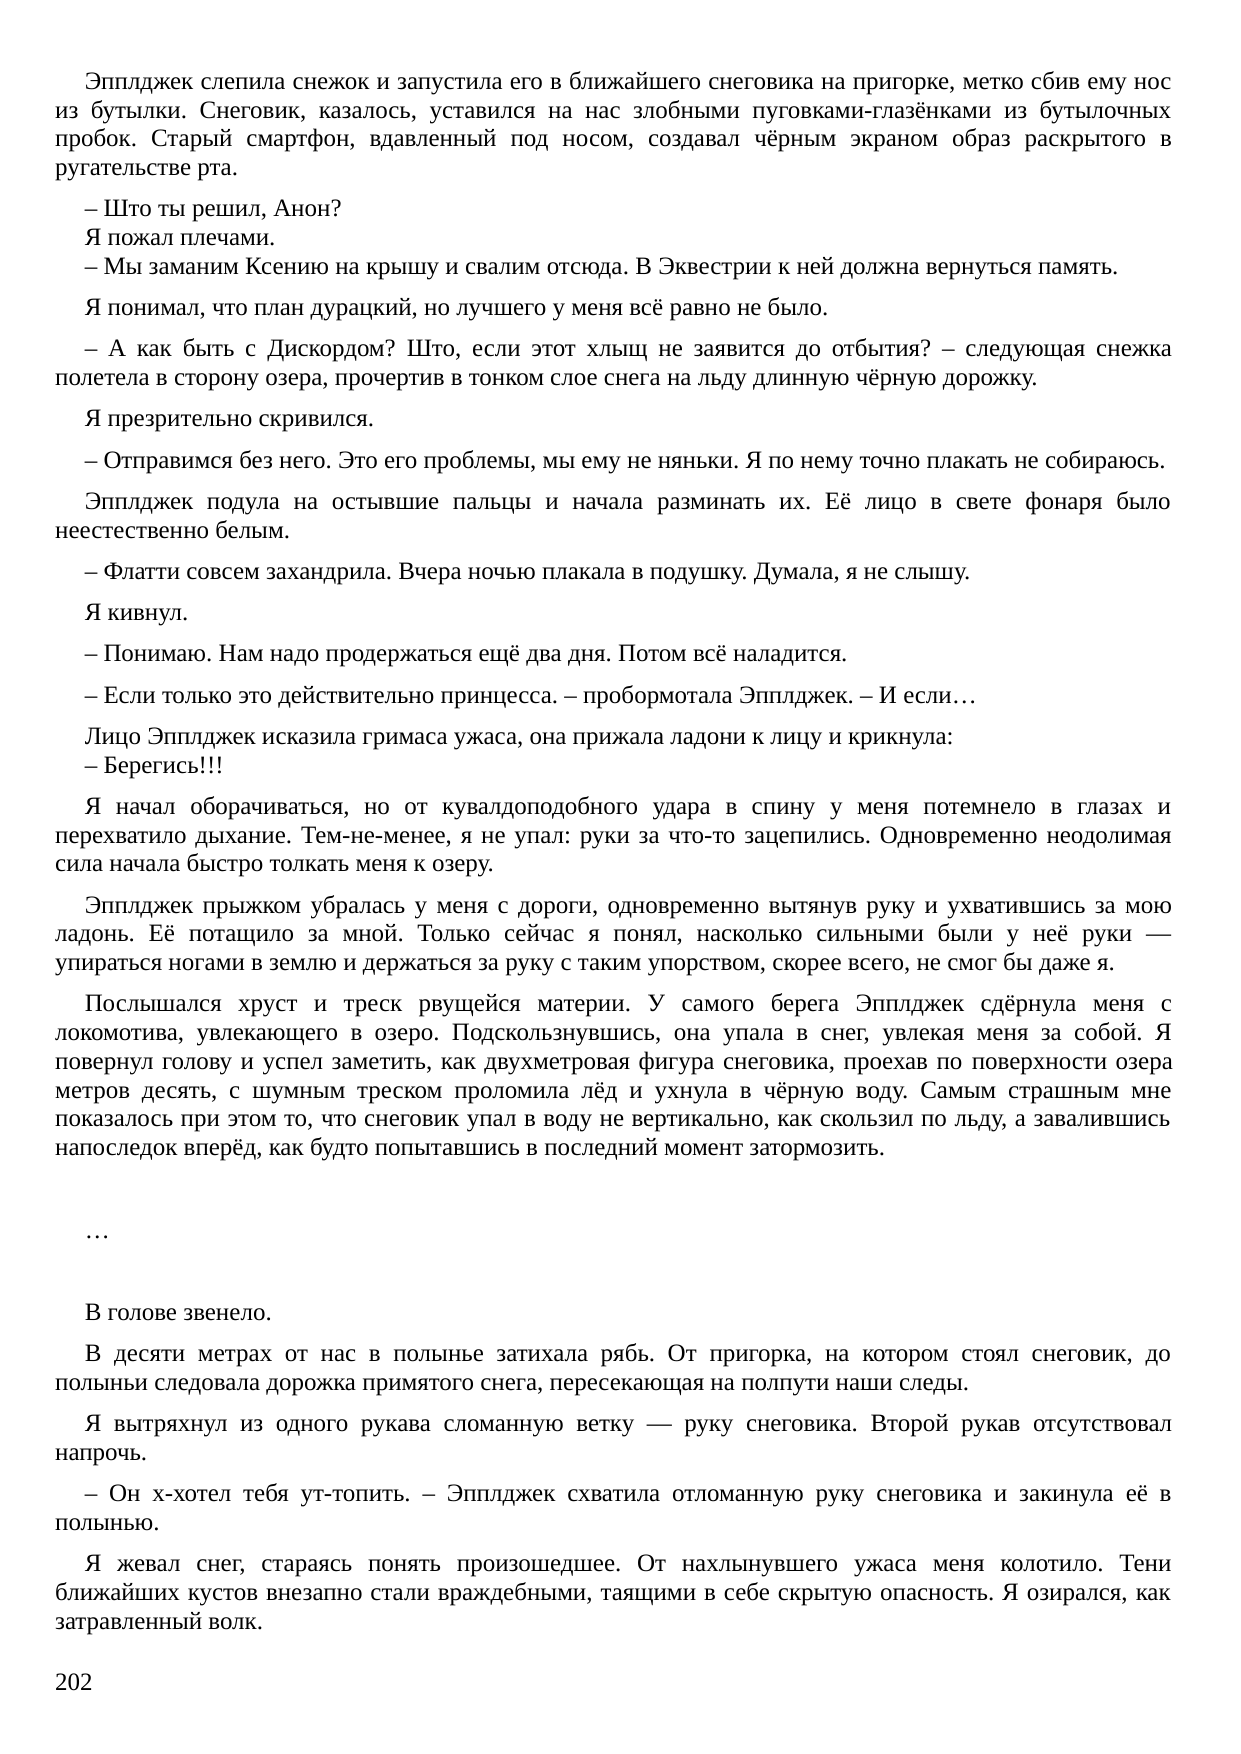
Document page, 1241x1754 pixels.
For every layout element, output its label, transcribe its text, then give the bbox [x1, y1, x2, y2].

text Я понимал, что план дурацкий, но лучшего у меня всё равно не было. [55, 292, 1173, 321]
text Эпплджек слепила снежок и запустила его в ближайшего снеговика на пригорке, метко сбив ему нос из бутылки. Снеговик, казалось, уставился на нас злобными пуговками-глазёнками из бутылочных пробок. Старый смартфон, вдавленный под носом, создавал чёрным экраном образ раскрытого в ругательстве рта. [55, 66, 1173, 181]
text Я вытряхнул из одного рукава сломанную ветку — руку снеговика. Второй рукав отсутствовал напрочь. [55, 1408, 1173, 1466]
text – Отправимся без него. Это его проблемы, мы ему не няньки. Я по нему точно плакать не собираюсь. [55, 445, 1173, 473]
text В голове звенело. [55, 1297, 1173, 1326]
text – Флатти совсем захандрила. Вчера ночью плакала в подушку. Думала, я не слышу. [55, 556, 1173, 585]
text – Мы заманим Ксению на крышу и свалим отсюда. В Эквестрии к ней должна вернуться память. [55, 251, 1173, 280]
text Послышался хруст и треск рвущейся материи. У самого берега Эпплджек сдёрнула меня с локомотива, увлекающего в озеро. Подскользнувшись, она упала в снег, увлекая меня за собой. Я повернул голову и успел заметить, как двухметровая фигура снеговика, проехав по поверхности озера метров десять, с шумным треском проломила лёд и ухнула в чёрную воду. Самым страшным мне показалось при этом то, что снеговик упал в воду не вертикально, как скользил по льду, а завалившись напоследок вперёд, как будто попытавшись в последний момент затормозить. [55, 988, 1173, 1161]
text – Берегись!!! [55, 750, 1173, 778]
text … [55, 1215, 1173, 1243]
text Я пожал плечами. [55, 222, 1173, 251]
text – А как быть с Дискордом? Што, если этот хлыщ не заявится до отбытия? – следующая снежка полетела в сторону озера, прочертив в тонком слое снега на льду длинную чёрную дорожку. [55, 333, 1173, 391]
text Лицо Эпплджек исказила гримаса ужаса, она прижала ладони к лицу и крикнула: [55, 721, 1173, 750]
text Эпплджек прыжком убралась у меня с дороги, одновременно вытянув руку и ухватившись за мою ладонь. Её потащило за мной. Только сейчас я понял, насколько сильными были у неё руки — упираться ногами в землю и держаться за руку с таким упорством, скорее всего, не смог бы даже я. [55, 890, 1173, 976]
text Я начал оборачиваться, но от кувалдоподобного удара в спину у меня потемнело в глазах и перехватило дыхание. Тем-не-менее, я не упал: руки за что-то зацепились. Одновременно неодолимая сила начала быстро толкать меня к озеру. [55, 791, 1173, 877]
text – Он х-хотел тебя ут-топить. – Эпплджек схватила отломанную руку снеговика и закинула её в полынью. [55, 1478, 1173, 1536]
text – Понимаю. Нам надо продержаться ещё два дня. Потом всё наладится. [55, 638, 1173, 667]
text – Што ты решил, Анон? [55, 193, 1173, 222]
text В десяти метрах от нас в полынье затихала рябь. От пригорка, на котором стоял снеговик, до полыньи следовала дорожка примятого снега, пересекающая на полпути наши следы. [55, 1338, 1173, 1396]
text Я кивнул. [55, 597, 1173, 626]
text Я жевал снег, стараясь понять произошедшее. От нахлынувшего ужаса меня колотило. Тени ближайших кустов внезапно стали враждебными, таящими в себе скрытую опасность. Я озирался, как затравленный волк. [55, 1548, 1173, 1635]
text Я презрительно скривился. [55, 403, 1173, 432]
text Эпплджек подула на остывшие пальцы и начала разминать их. Её лицо в свете фонаря было неестественно белым. [55, 486, 1173, 543]
text – Если только это действительно принцесса. – пробормотала Эпплджек. – И если… [55, 680, 1173, 708]
